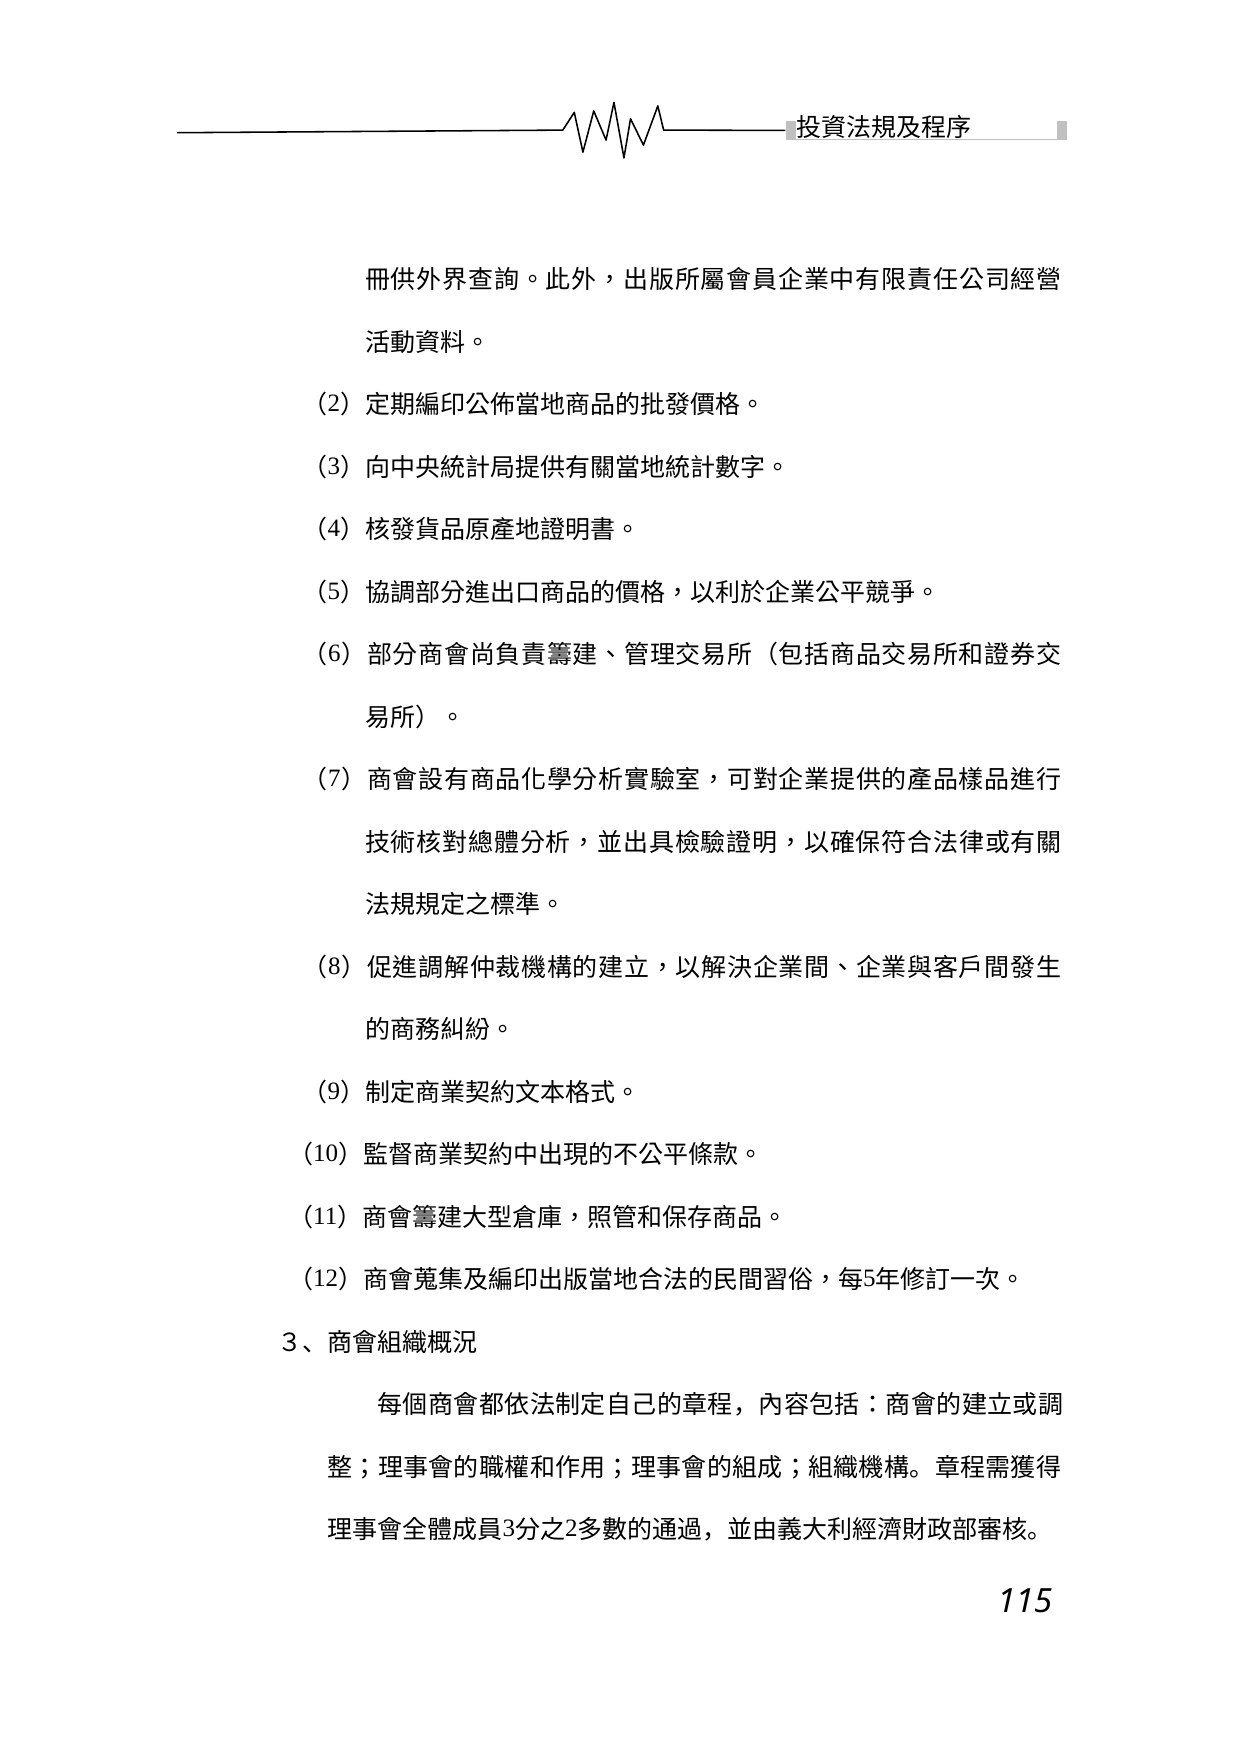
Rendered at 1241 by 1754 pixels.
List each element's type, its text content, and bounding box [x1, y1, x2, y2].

text （5）協調部分進出口商品的價格，以利於企業公平競爭。 [302, 549, 1063, 611]
text （8）促進調解仲裁機構的建立，以解決企業間、企業與客戶間發生的商務糾紛。 [302, 924, 1063, 1049]
text （10）監督商業契約中出現的不公平條款。 [288, 1111, 1063, 1174]
text （3）向中央統計局提供有關當地統計數字。 [302, 424, 1063, 486]
text （12）商會蒐集及編印出版當地合法的民間習俗，每5年修訂一次。 [288, 1236, 1063, 1299]
text （9）制定商業契約文本格式。 [302, 1049, 1063, 1111]
text ３、商會組織概況 [277, 1299, 1063, 1361]
text （6）部分商會尚負責籌建、管理交易所（包括商品交易所和證券交易所）。 [302, 611, 1063, 736]
text （7）商會設有商品化學分析實驗室，可對企業提供的產品樣品進行技術核對總體分析，並出具檢驗證明，以確保符合法律或有關法規規定之標準。 [302, 736, 1063, 924]
text 冊供外界查詢。此外，出版所屬會員企業中有限責任公司經營活動資料。 [302, 236, 1063, 361]
text （11）商會籌建大型倉庫，照管和保存商品。 [288, 1174, 1063, 1236]
text 每個商會都依法制定自己的章程，內容包括：商會的建立或調整；理事會的職權和作用；理事會的組成；組織機構。章程需獲得理事會全體成員3分之2多數的通過，並由義大利經濟財政部審核。 [327, 1361, 1063, 1549]
text （4）核發貨品原產地證明書。 [302, 486, 1063, 549]
text （2）定期編印公佈當地商品的批發價格。 [302, 361, 1063, 424]
